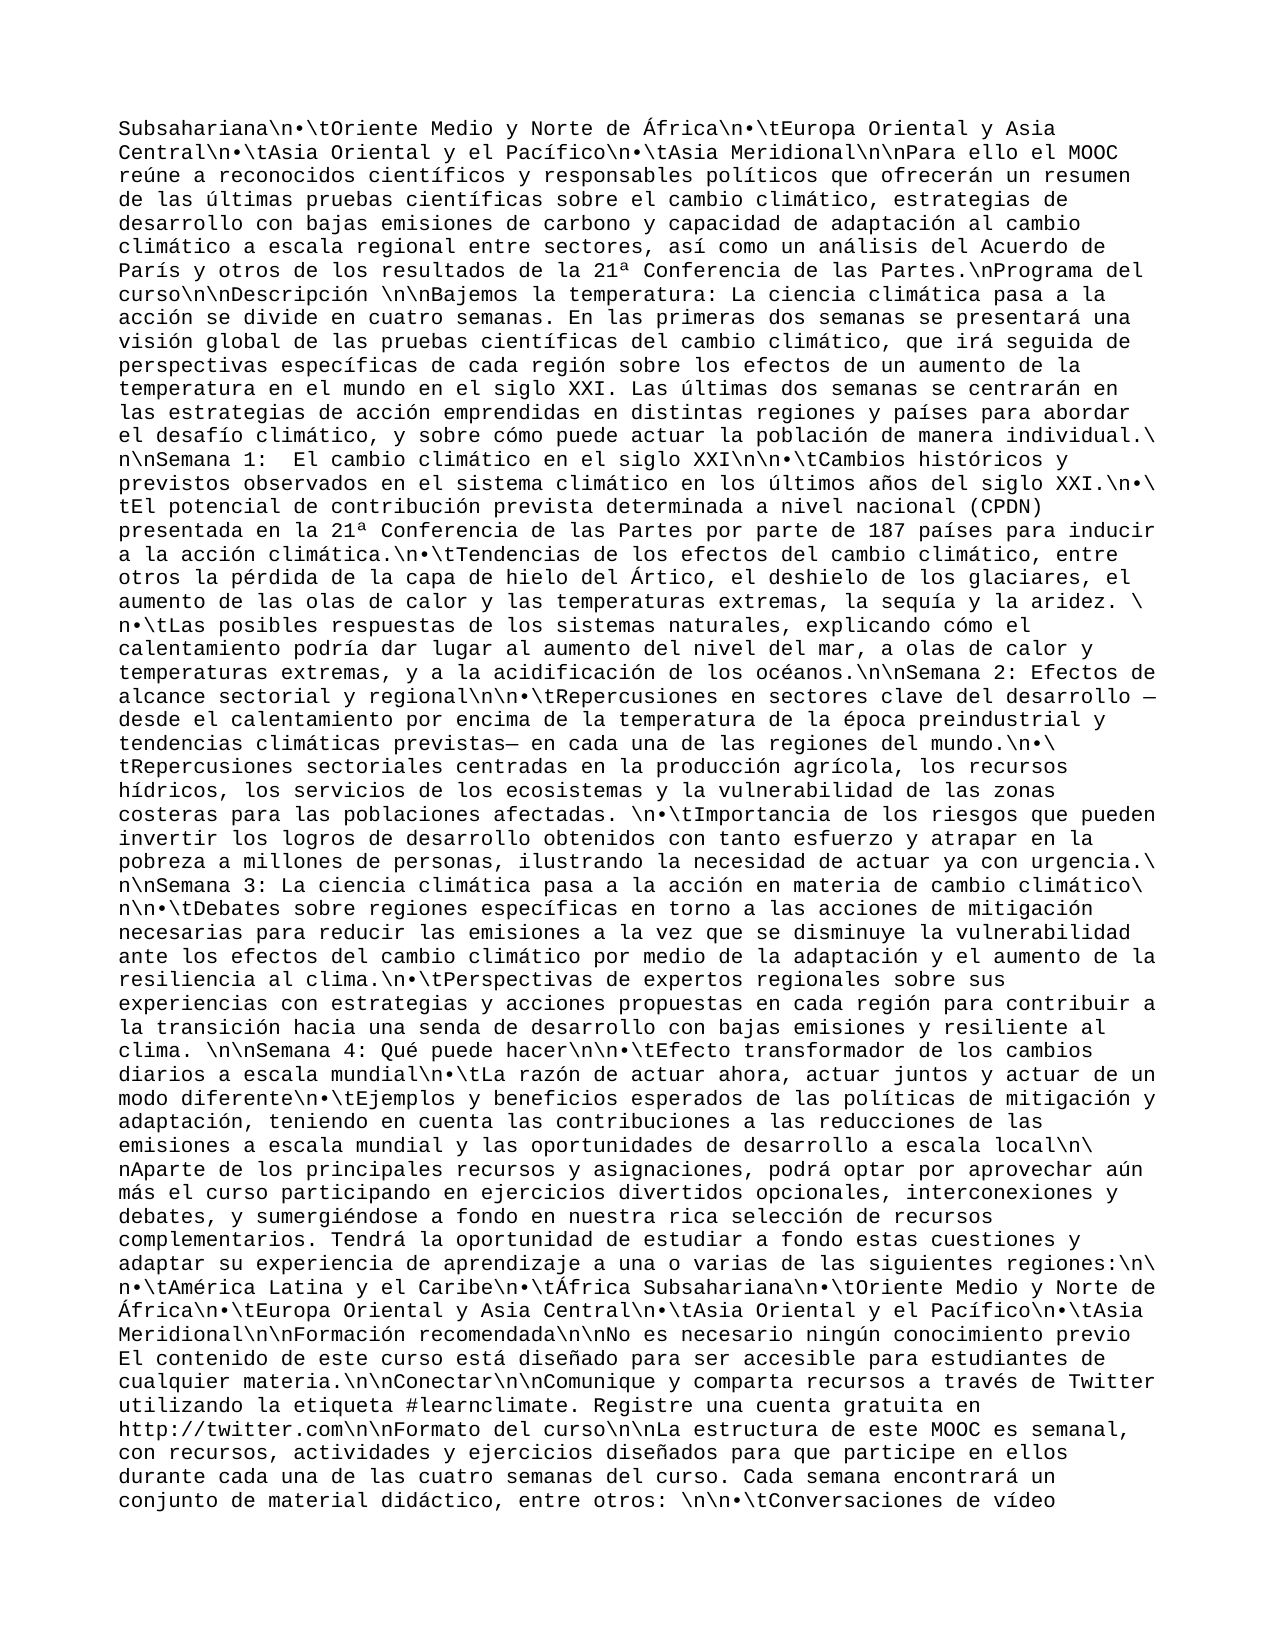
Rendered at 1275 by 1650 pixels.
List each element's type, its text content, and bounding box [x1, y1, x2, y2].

text Subsahariana\n•\tOriente Medio y Norte de África\n•\tEuropa Oriental y Asia Central\n•\tAsia Oriental y el Pacífico\n•\tAsia Meridional\n\nPara ello el MOOC reúne a reconocidos científicos y responsables políticos que ofrecerán un resumen de las últimas pruebas científicas sobre el cambio climático, estrategias de desarrollo con bajas emisiones de carbono y capacidad de adaptación al cambio climático a escala regional entre sectores, así como un análisis del Acuerdo de París y otros de los resultados de la 21ª Conferencia de las Partes.\nPrograma del curso\n\nDescripción \n\nBajemos la temperatura: La ciencia climática pasa a la acción se divide en cuatro semanas. En las primeras dos semanas se presentará una visión global de las pruebas científicas del cambio climático, que irá seguida de perspectivas específicas de cada región sobre los efectos de un aumento de la temperatura en el mundo en el siglo XXI. Las últimas dos semanas se centrarán en las estrategias de acción emprendidas en distintas regiones y países para abordar el desafío climático, y sobre cómo puede actuar la población de manera individual.\n\nSemana 1: El cambio climático en el siglo XXI\n\n•\tCambios históricos y previstos observados en el sistema climático en los últimos años del siglo XXI.\n•\tEl potencial de contribución prevista determinada a nivel nacional (CPDN) presentada en la 21ª Conferencia de las Partes por parte de 187 países para inducir a la acción climática.\n•\tTendencias de los efectos del cambio climático, entre otros la pérdida de la capa de hielo del Ártico, el deshielo de los glaciares, el aumento de las olas de calor y las temperaturas extremas, la sequía y la aridez. \n•\tLas posibles respuestas de los sistemas naturales, explicando cómo el calentamiento podría dar lugar al aumento del nivel del mar, a olas de calor y temperaturas extremas, y a la acidificación de los océanos.\n\nSemana 2: Efectos de alcance sectorial y regional\n\n•\tRepercusiones en sectores clave del desarrollo —desde el calentamiento por encima de la temperatura de la época preindustrial y tendencias climáticas previstas— en cada una de las regiones del mundo.\n•\tRepercusiones sectoriales centradas en la producción agrícola, los recursos hídricos, los servicios de los ecosistemas y la vulnerabilidad de las zonas costeras para las poblaciones afectadas. \n•\tImportancia de los riesgos que pueden invertir los logros de desarrollo obtenidos con tanto esfuerzo y atrapar en la pobreza a millones de personas, ilustrando la necesidad de actuar ya con urgencia.\n\nSemana 3: La ciencia climática pasa a la acción en materia de cambio climático\n\n•\tDebates sobre regiones específicas en torno a las acciones de mitigación necesarias para reducir las emisiones a la vez que se disminuye la vulnerabilidad ante los efectos del cambio climático por medio de la adaptación y el aumento de la resiliencia al clima.\n•\tPerspectivas de expertos regionales sobre sus experiencias con estrategias y acciones propuestas en cada región para contribuir a la transición hacia una senda de desarrollo con bajas emisiones y resiliente al clima. \n\nSemana 4: Qué puede hacer\n\n•\tEfecto transformador de los cambios diarios a escala mundial\n•\tLa razón de actuar ahora, actuar juntos y actuar de un modo diferente\n•\tEjemplos y beneficios esperados de las políticas de mitigación y adaptación, teniendo en cuenta las contribuciones a las reducciones de las emisiones a escala mundial y las oportunidades de desarrollo a escala local\n\nAparte de los principales recursos y asignaciones, podrá optar por aprovechar aún más el curso participando en ejercicios divertidos opcionales, interconexiones y debates, y sumergiéndose a fondo en nuestra rica selección de recursos complementarios. Tendrá la oportunidad de estudiar a fondo estas cuestiones y adaptar su experiencia de aprendizaje a una o varias de las siguientes regiones:\n\n•\tAmérica Latina y el Caribe\n•\tÁfrica Subsahariana\n•\tOriente Medio y Norte de África\n•\tEuropa Oriental y Asia Central\n•\tAsia Oriental y el Pacífico\n•\tAsia Meridional\n\nFormación recomendada\n\nNo es necesario ningún conocimiento previo El contenido de este curso está diseñado para ser accesible para estudiantes de cualquier materia.\n\nConectar\n\nComunique y comparta recursos a través de Twitter utilizando la etiqueta #learnclimate. Registre una cuenta gratuita en http://twitter.com\n\nFormato del curso\n\nLa estructura de este MOOC es semanal, con recursos, actividades y ejercicios diseñados para que participe en ellos durante cada una de las cuatro semanas del curso. Cada semana encontrará un conjunto de material didáctico, entre otros: \n\n•\tConversaciones de vídeo [118, 118, 1157, 1513]
